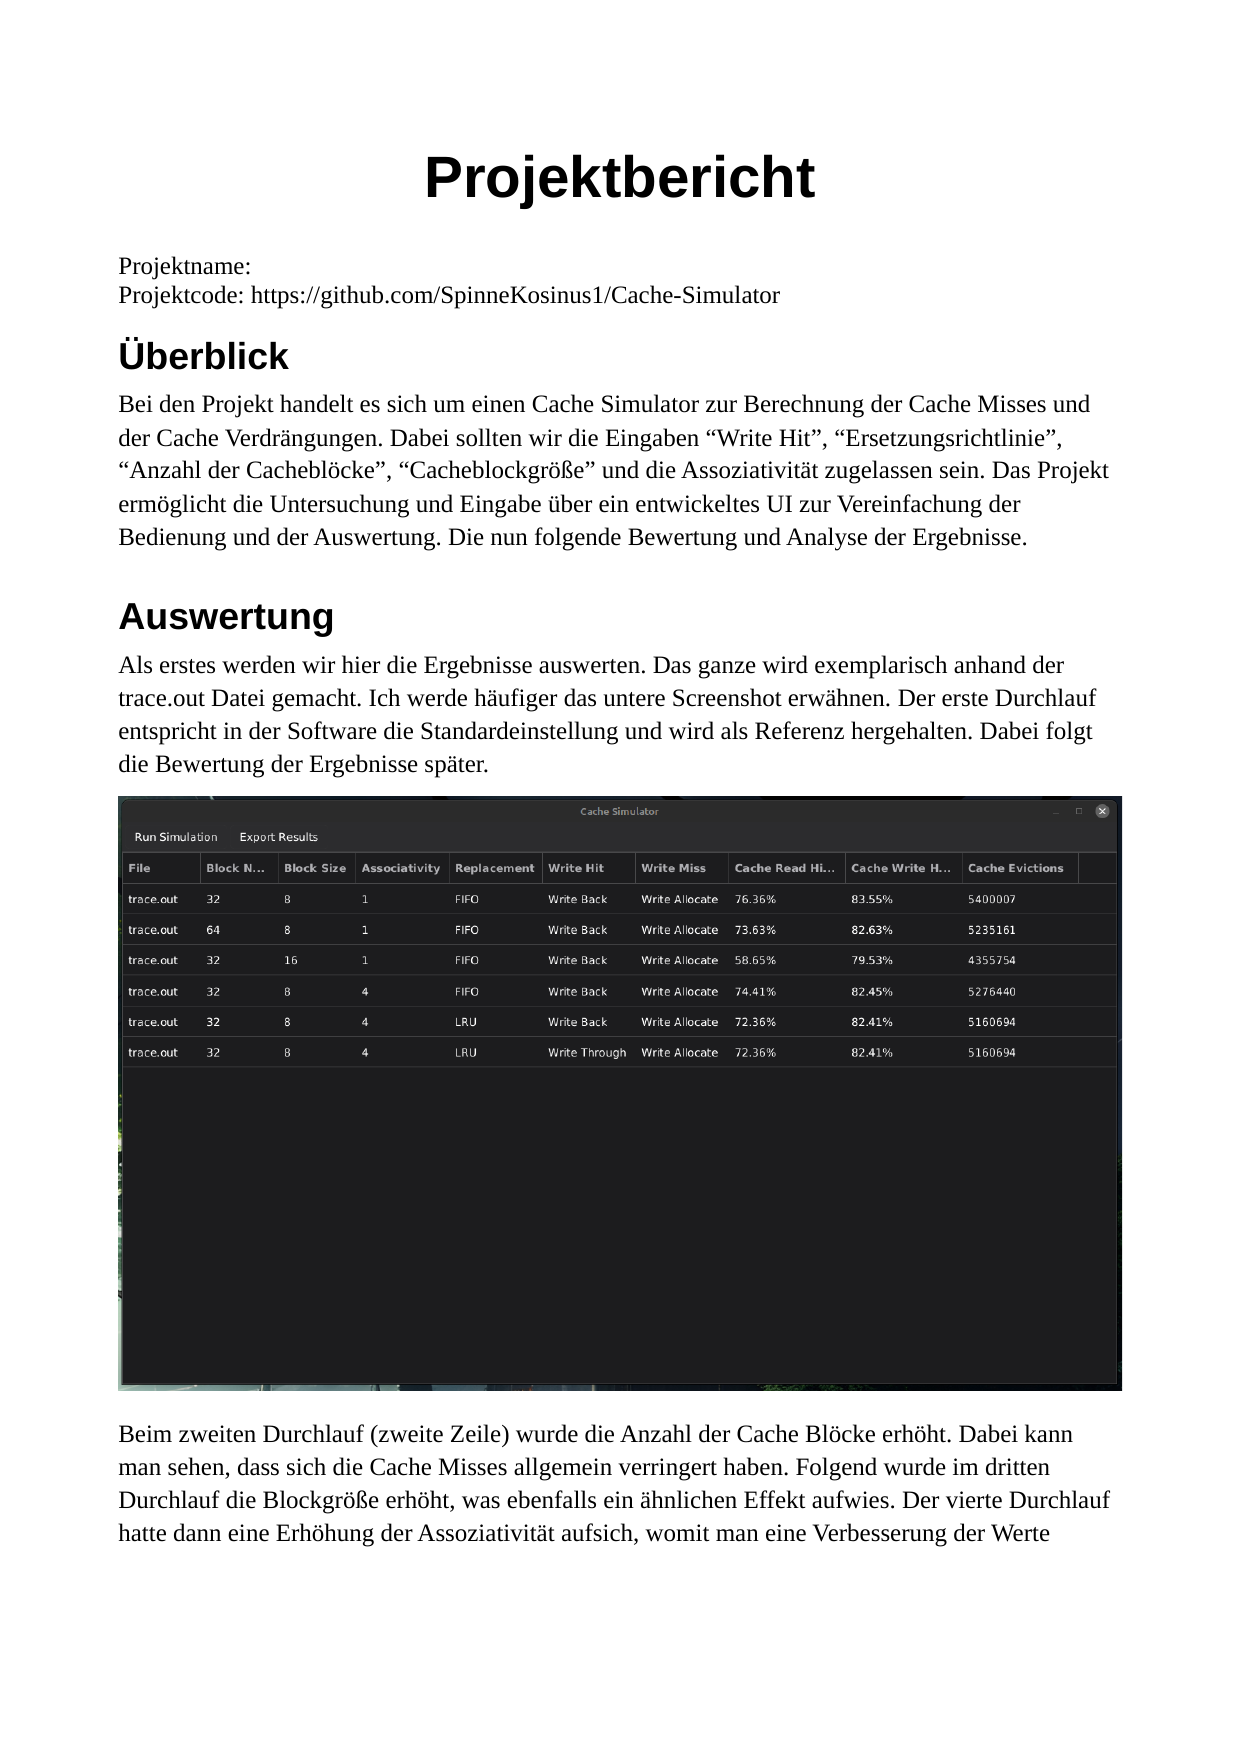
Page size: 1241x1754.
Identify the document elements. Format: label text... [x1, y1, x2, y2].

text Projektcode: https://github.com/SpinneKosinus1/Cache-Simulator [118, 280, 1122, 309]
text Bei den Projekt handelt es sich um einen Cache Simulator zur Berechnung der Cache Misses und der Cache Verdrängungen. Dabei sollten wir die Eingaben “Write Hit”, “Ersetzungsrichtlinie”, “Anzahl der Cacheblöcke”, “Cacheblockgröße” und die Assoziativität zugelassen sein. Das Projekt ermöglicht die Untersuchung und Eingabe über ein entwickeltes UI zur Vereinfachung der Bedienung und der Auswertung. Die nun folgende Bewertung und Analyse der Ergebnisse. [118, 389, 1122, 550]
picture [118, 796, 1123, 1391]
subtitle Auswertung [118, 594, 1122, 637]
subtitle Überblick [118, 334, 1122, 377]
text Beim zweiten Durchlauf (zweite Zeile) wurde die Anzahl der Cache Blöcke erhöht. Dabei kann man sehen, dass sich die Cache Misses allgemein verringert haben. Folgend wurde im dritten Durchlauf die Blockgröße erhöht, was ebenfalls ein ähnlichen Effekt aufwies. Der vierte Durchlauf hatte dann eine Erhöhung der Assoziativität aufsich, womit man eine Verbesserung der Werte [118, 1391, 1122, 1547]
title Projektbericht [118, 143, 1122, 210]
text Projektname: [118, 251, 1122, 280]
text Als erstes werden wir hier die Ergebnisse auswerten. Das ganze wird exemplarisch anhand der trace.out Datei gemacht. Ich werde häufiger das untere Screenshot erwähnen. Der erste Durchlauf entspricht in der Software die Standardeinstellung und wird als Referenz hergehalten. Dabei folgt die Bewertung der Ergebnisse später. [118, 650, 1122, 778]
